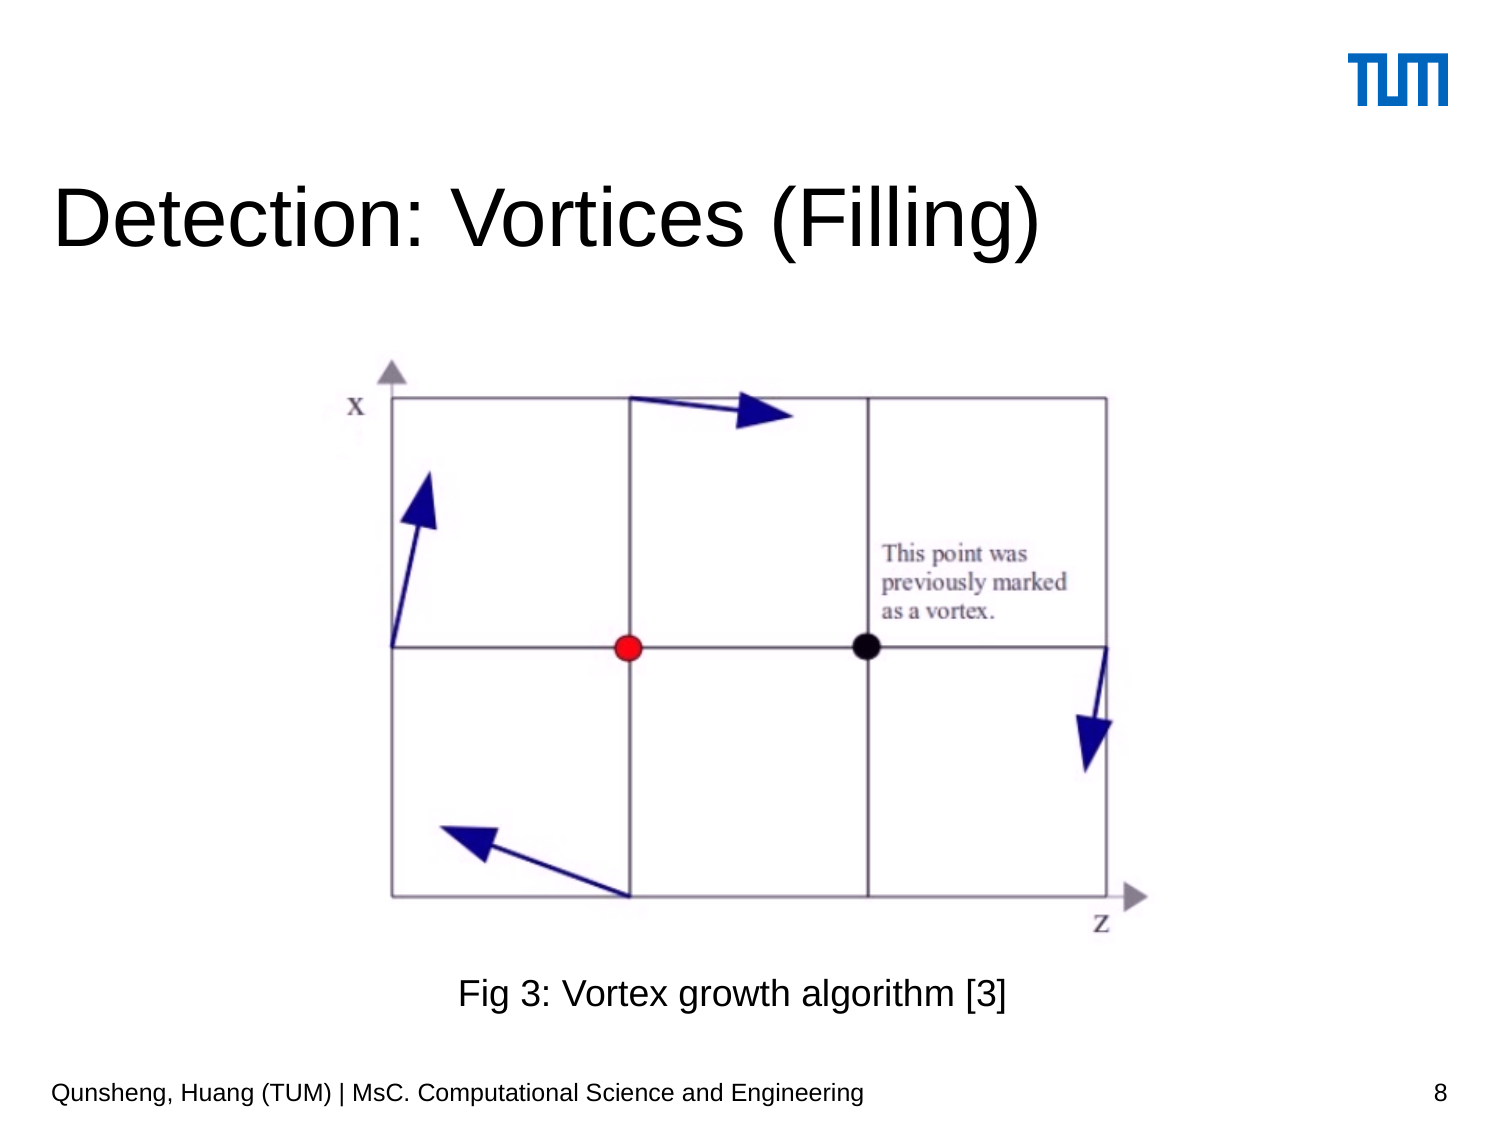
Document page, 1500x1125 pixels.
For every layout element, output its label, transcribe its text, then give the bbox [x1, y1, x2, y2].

text_box Fig 3: Vortex growth algorithm [3] [443, 973, 1057, 1015]
title Detection: Vortices (Filling) [52, 163, 1449, 231]
picture [306, 337, 1194, 973]
slide_number [1111, 1061, 1448, 1122]
